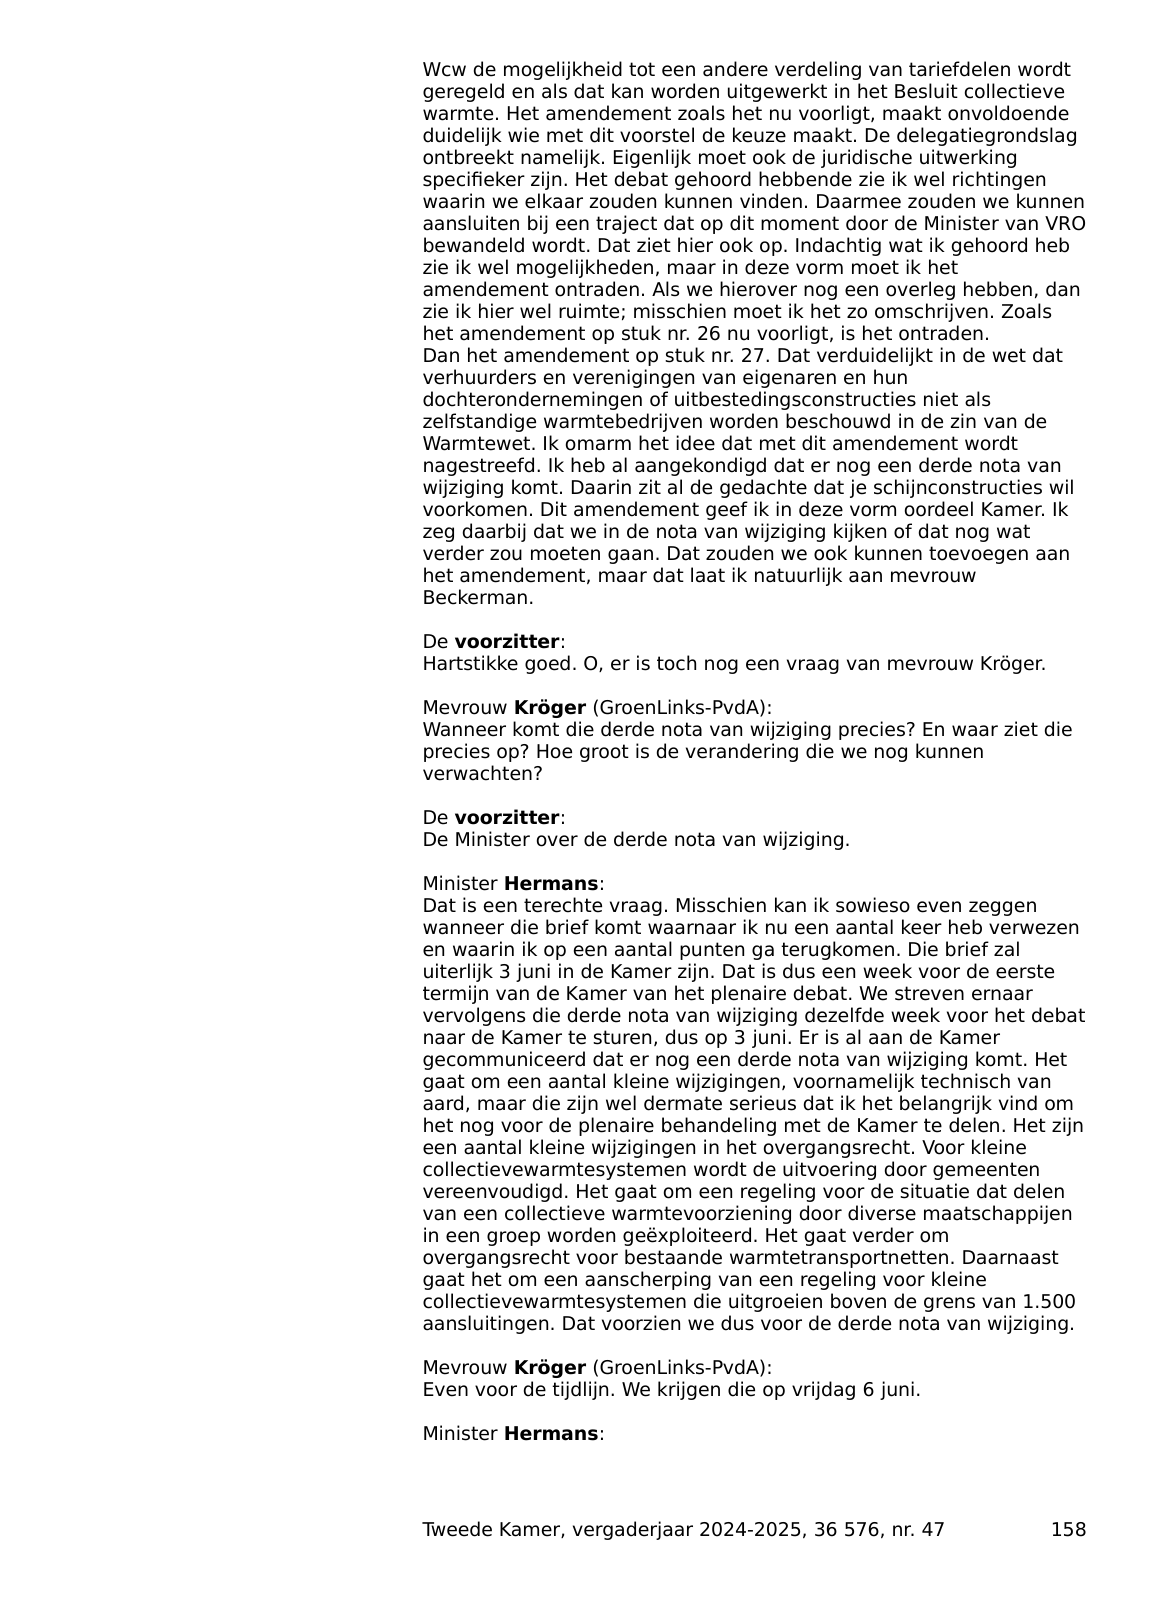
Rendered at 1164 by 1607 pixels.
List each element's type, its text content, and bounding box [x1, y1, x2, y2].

text Hartstikke goed. O, er is toch nog een vraag van mevrouw Kröger. [422, 653, 1087, 675]
text Mevrouw Kröger (GroenLinks-PvdA): [422, 697, 1087, 719]
text Even voor de tijdlijn. We krijgen die op vrijdag 6 juni. [422, 1379, 1087, 1401]
text Dat is een terechte vraag. Misschien kan ik sowieso even zeggen wanneer die brief komt waarnaar ik nu een aantal keer heb verwezen en waarin ik op een aantal punten ga terugkomen. Die brief zal uiterlijk 3 juni in de Kamer zijn. Dat is dus een week voor de eerste termijn van de Kamer van het plenaire debat. We streven ernaar vervolgens die derde nota van wijziging dezelfde week voor het debat naar de Kamer te sturen, dus op 3 juni. Er is al aan de Kamer gecommuniceerd dat er nog een derde nota van wijziging komt. Het gaat om een aantal kleine wijzigingen, voornamelijk technisch van aard, maar die zijn wel dermate serieus dat ik het belangrijk vind om het nog voor de plenaire behandeling met de Kamer te delen. Het zijn een aantal kleine wijzigingen in het overgangsrecht. Voor kleine collectievewarmtesystemen wordt de uitvoering door gemeenten vereenvoudigd. Het gaat om een regeling voor de situatie dat delen van een collectieve warmtevoorziening door diverse maatschappijen in een groep worden geëxploiteerd. Het gaat verder om overgangsrecht voor bestaande warmtetransportnetten. Daarnaast gaat het om een aanscherping van een regeling voor kleine collectievewarmtesystemen die uitgroeien boven de grens van 1.500 aansluitingen. Dat voorzien we dus voor de derde nota van wijziging. [422, 895, 1087, 1335]
text De voorzitter: [422, 631, 1087, 653]
text Mevrouw Kröger (GroenLinks-PvdA): [422, 1357, 1087, 1379]
text Minister Hermans: [422, 1423, 1087, 1445]
text Minister Hermans: [422, 873, 1087, 895]
text Dan het amendement op stuk nr. 27. Dat verduidelijkt in de wet dat verhuurders en verenigingen van eigenaren en hun dochterondernemingen of uitbestedingsconstructies niet als zelfstandige warmtebedrijven worden beschouwd in de zin van de Warmtewet. Ik omarm het idee dat met dit amendement wordt nagestreefd. Ik heb al aangekondigd dat er nog een derde nota van wijziging komt. Daarin zit al de gedachte dat je schijnconstructies wil voorkomen. Dit amendement geef ik in deze vorm oordeel Kamer. Ik zeg daarbij dat we in de nota van wijziging kijken of dat nog wat verder zou moeten gaan. Dat zouden we ook kunnen toevoegen aan het amendement, maar dat laat ik natuurlijk aan mevrouw Beckerman. [422, 345, 1087, 608]
text De Minister over de derde nota van wijziging. [422, 829, 1087, 851]
text Wcw de mogelijkheid tot een andere verdeling van tariefdelen wordt geregeld en als dat kan worden uitgewerkt in het Besluit collectieve warmte. Het amendement zoals het nu voorligt, maakt onvoldoende duidelijk wie met dit voorstel de keuze maakt. De delegatiegrondslag ontbreekt namelijk. Eigenlijk moet ook de juridische uitwerking specifieker zijn. Het debat gehoord hebbende zie ik wel richtingen waarin we elkaar zouden kunnen vinden. Daarmee zouden we kunnen aansluiten bij een traject dat op dit moment door de Minister van VRO bewandeld wordt. Dat ziet hier ook op. Indachtig wat ik gehoord heb zie ik wel mogelijkheden, maar in deze vorm moet ik het amendement ontraden. Als we hierover nog een overleg hebben, dan zie ik hier wel ruimte; misschien moet ik het zo omschrijven. Zoals het amendement op stuk nr. 26 nu voorligt, is het ontraden. [422, 59, 1087, 345]
text De voorzitter: [422, 807, 1087, 829]
text Wanneer komt die derde nota van wijziging precies? En waar ziet die precies op? Hoe groot is de verandering die we nog kunnen verwachten? [422, 719, 1087, 785]
